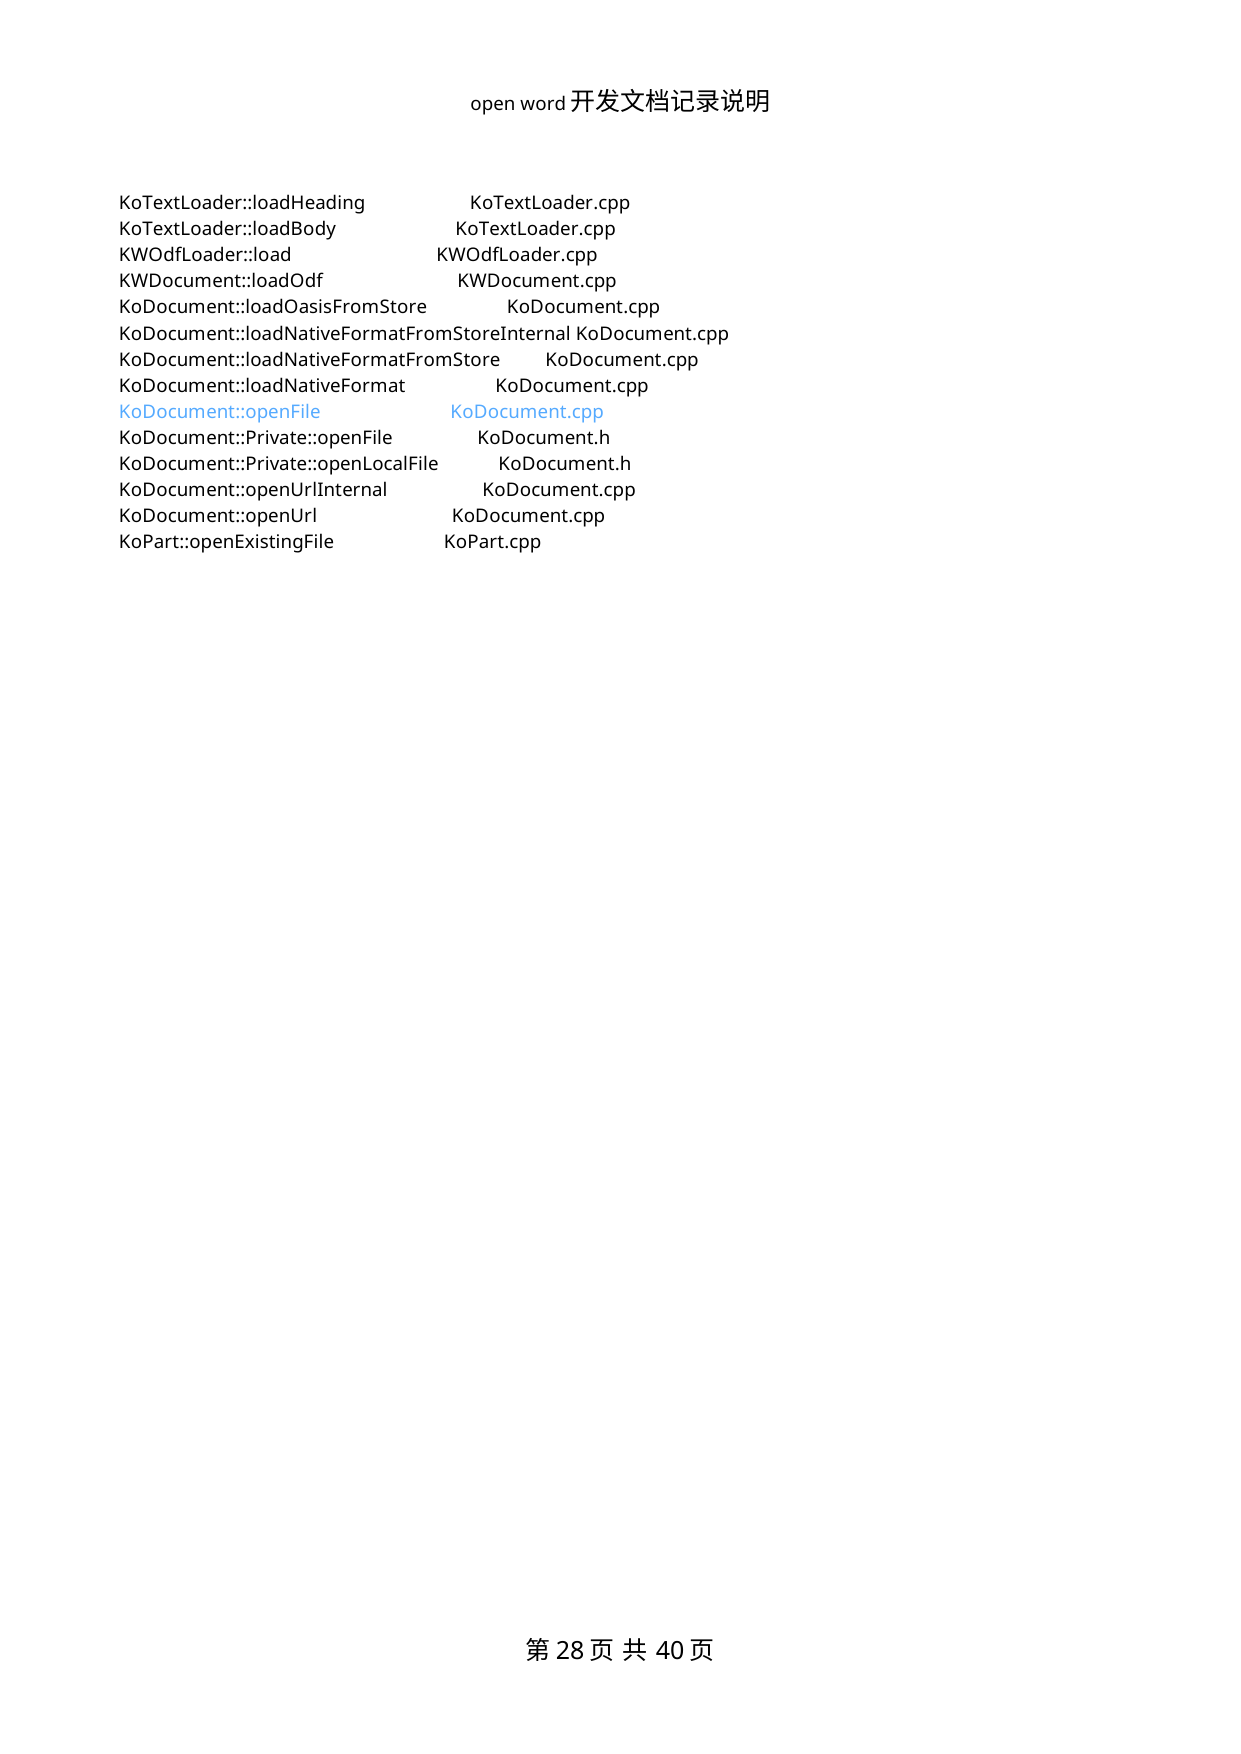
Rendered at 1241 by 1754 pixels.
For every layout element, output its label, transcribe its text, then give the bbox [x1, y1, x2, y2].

text KWDocument::loadOdf KWDocument.cpp [119, 267, 1121, 293]
text KoDocument::Private::openLocalFile KoDocument.h [119, 450, 1121, 476]
text KoPart::openExistingFile KoPart.cpp [119, 528, 1121, 554]
text KoDocument::loadOasisFromStore KoDocument.cpp [119, 293, 1121, 319]
text KoDocument::openUrl KoDocument.cpp [119, 502, 1121, 528]
text KoDocument::openUrlInternal KoDocument.cpp [119, 476, 1121, 502]
text KoDocument::loadNativeFormat KoDocument.cpp [119, 372, 1121, 398]
text KWOdfLoader::load KWOdfLoader.cpp [119, 241, 1121, 267]
text KoDocument::Private::openFile KoDocument.h [119, 424, 1121, 450]
text KoDocument::loadNativeFormatFromStoreInternal KoDocument.cpp [119, 319, 1121, 346]
text KoTextLoader::loadHeading KoTextLoader.cpp [119, 189, 1121, 215]
text KoDocument::loadNativeFormatFromStore KoDocument.cpp [119, 346, 1121, 372]
text KoDocument::openFile KoDocument.cpp [119, 398, 1121, 424]
text KoTextLoader::loadBody KoTextLoader.cpp [119, 215, 1121, 241]
